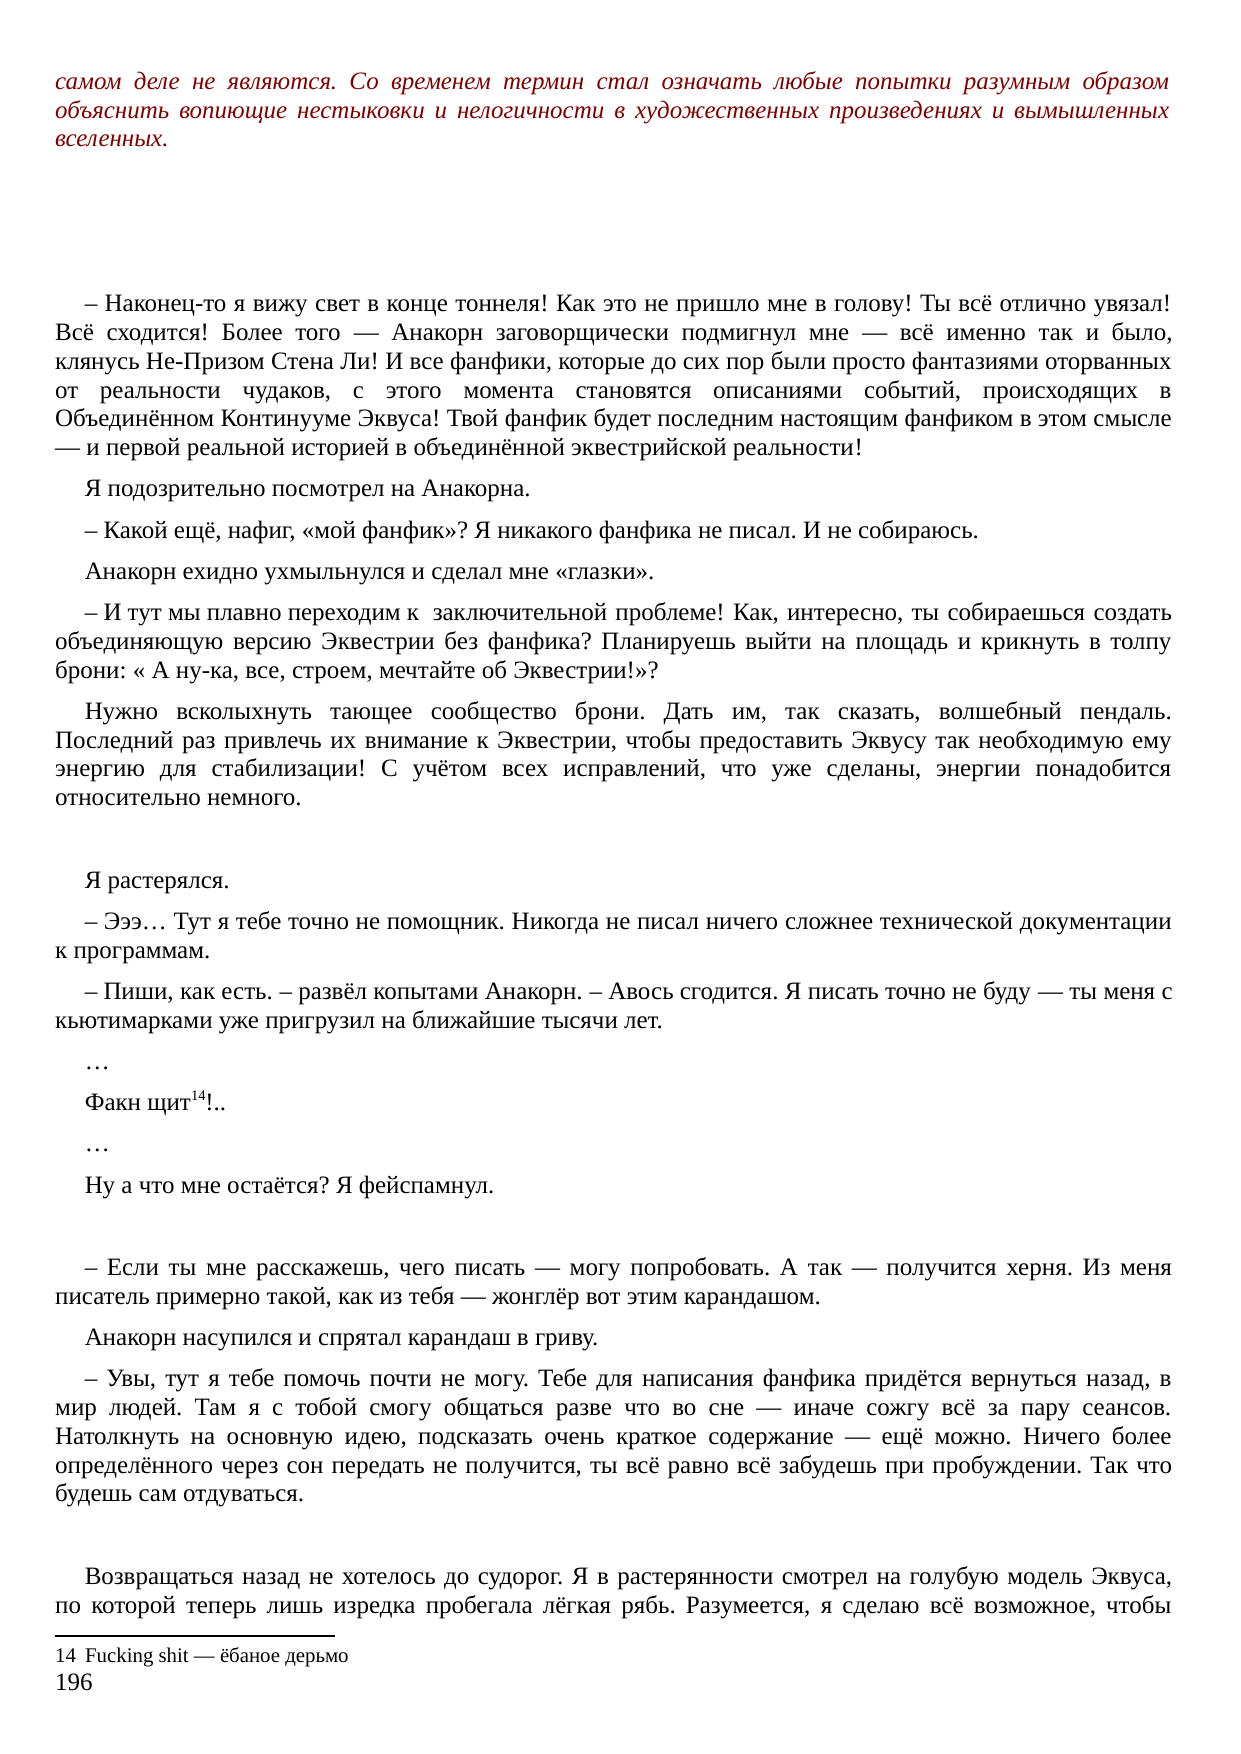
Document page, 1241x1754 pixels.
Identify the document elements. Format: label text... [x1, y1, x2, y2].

text Нужно всколыхнуть тающее сообщество брони. Дать им, так сказать, волшебный пендаль. Последний раз привлечь их внимание к Эквестрии, чтобы предоставить Эквусу так необходимую ему энергию для стабилизации! С учётом всех исправлений, что уже сделаны, энергии понадобится относительно немного. [55, 696, 1173, 811]
text – Увы, тут я тебе помочь почти не могу. Тебе для написания фанфика придётся вернуться назад, в мир людей. Там я с тобой смогу общаться разве что во сне — иначе сожгу всё за пару сеансов. Натолкнуть на основную идею, подсказать очень краткое содержание — ещё можно. Ничего более определённого через сон передать не получится, ты всё равно всё забудешь при пробуждении. Так что будешь сам отдуваться. [55, 1363, 1173, 1507]
text – Какой ещё, нафиг, «мой фанфик»? Я никакого фанфика не писал. И не собираюсь. [55, 515, 1173, 543]
text Факн щит!.. [55, 1087, 1173, 1116]
text Я растерялся. [55, 865, 1173, 893]
text Ну а что мне остаётся? Я фейспамнул. [55, 1170, 1173, 1198]
text Анакорн ехидно ухмыльнулся и сделал мне «глазки». [55, 556, 1173, 585]
text – Эээ… Тут я тебе точно не помощник. Никогда не писал ничего сложнее технической документации к программам. [55, 906, 1173, 963]
text … [55, 1128, 1173, 1157]
text Я подозрительно посмотрел на Анакорна. [55, 473, 1173, 502]
text – Наконец-то я вижу свет в конце тоннеля! Как это не пришло мне в голову! Ты всё отлично увязал! Всё сходится! Более того — Анакорн заговорщически подмигнул мне — всё именно так и было, клянусь Не-Призом Стена Ли! И все фанфики, которые до сих пор были просто фантазиями оторванных от реальности чудаков, с этого момента становятся описаниями событий, происходящих в Объединённом Континууме Эквуса! Твой фанфик будет последним настоящим фанфиком в этом смысле — и первой реальной историей в объединённой эквестрийской реальности! [55, 288, 1173, 461]
text – Пиши, как есть. – развёл копытами Анакорн. – Авось сгодится. Я писать точно не буду — ты меня с кьютимарками уже пригрузил на ближайшие тысячи лет. [55, 976, 1173, 1033]
text самом деле не являются. Со временем термин стал означать любые попытки разумным образом объяснить вопиющие нестыковки и нелогичности в художественных произведениях и вымышленных вселенных. [55, 66, 1173, 152]
text Возвращаться назад не хотелось до судорог. Я в растерянности смотрел на голубую модель Эквуса, по которой теперь лишь изредка пробегала лёгкая рябь. Разумеется, я сделаю всё возможное, чтобы [55, 1561, 1173, 1618]
text Fucking shit — ёбаное дерьмо [55, 1642, 1173, 1667]
text – Если ты мне расскажешь, чего писать — могу попробовать. А так — получится херня. Из меня писатель примерно такой, как из тебя — жонглёр вот этим карандашом. [55, 1252, 1173, 1310]
text – И тут мы плавно переходим к заключительной проблеме! Как, интересно, ты собираешься создать объединяющую версию Эквестрии без фанфика? Планируешь выйти на площадь и крикнуть в толпу брони: « А ну-ка, все, строем, мечтайте об Эквестрии!»? [55, 597, 1173, 683]
text … [55, 1046, 1173, 1075]
text Анакорн насупился и спрятал карандаш в гриву. [55, 1322, 1173, 1351]
